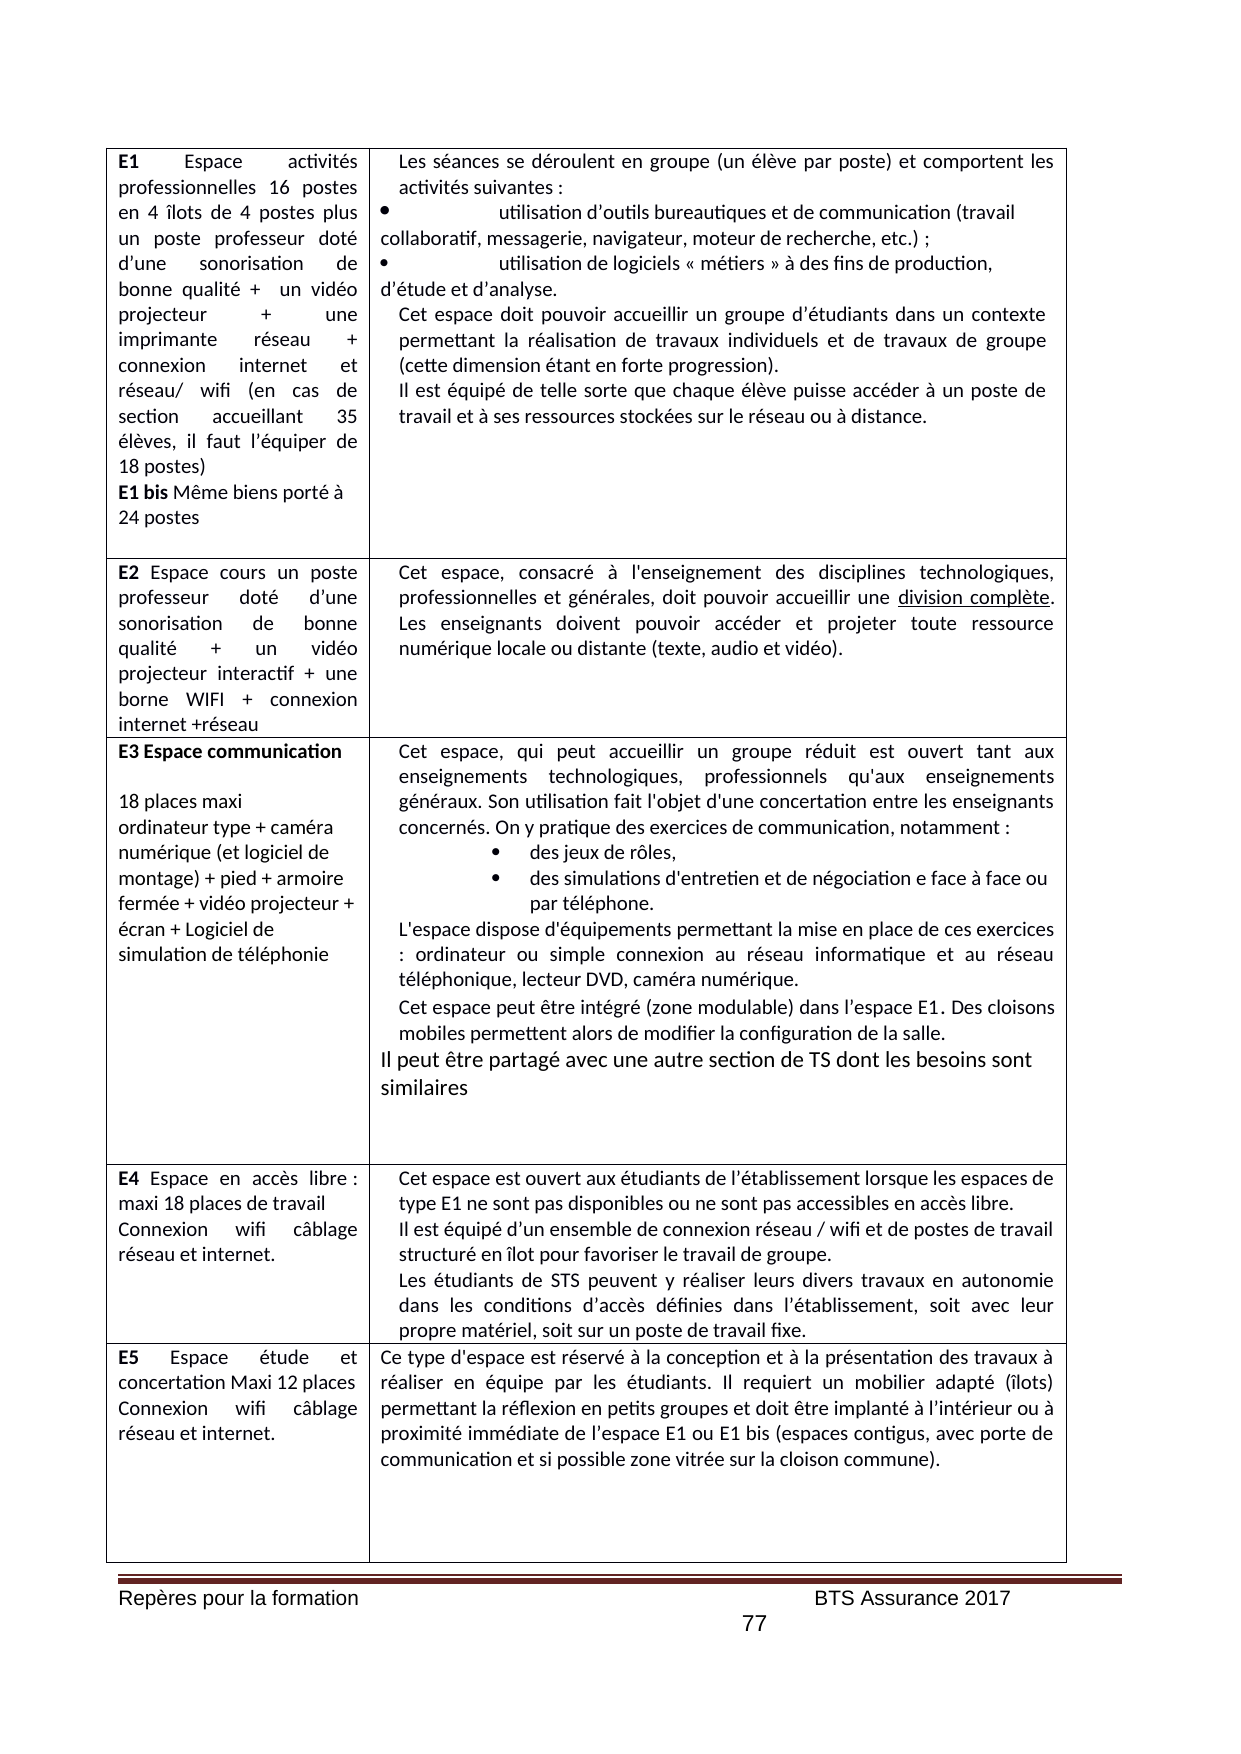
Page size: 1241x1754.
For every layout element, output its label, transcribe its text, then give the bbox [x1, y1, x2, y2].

table_cell Les séances se déroulent en groupe (un élève par poste) et comportent les activités suivantes : utilisation d’outils bureautiques et de communication (travail collaboratif, messagerie, navigateur, moteur de recherche, etc.) ; utilisation de logiciels « métiers » à des fins de production, d’étude et d’analyse. Cet espace doit pouvoir accueillir un groupe d’étudiants dans un contexte permettant la réalisation de travaux individuels et de travaux de groupe (cette dimension étant en forte progression). Il est équipé de telle sorte que chaque élève puisse accéder à un poste de travail et à ses ressources stockées sur le réseau ou à distance. [370, 149, 1066, 558]
table_cell Cet espace est ouvert aux étudiants de l’établissement lorsque les espaces de type E1 ne sont pas disponibles ou ne sont pas accessibles en accès libre. Il est équipé d’un ensemble de connexion réseau / wifi et de postes de travail structuré en îlot pour favoriser le travail de groupe. Les étudiants de STS peuvent y réaliser leurs divers travaux en autonomie dans les conditions d’accès définies dans l’établissement, soit avec leur propre matériel, soit sur un poste de travail fixe. [370, 1165, 1066, 1343]
table_cell E3 Espace communication 18 places maxi ordinateur type + caméra numérique (et logiciel de montage) + pied + armoire fermée + vidéo projecteur + écran + Logiciel de simulation de téléphonie [107, 738, 369, 1164]
table_cell E5 Espace étude et concertation Maxi 12 places Connexion wifi câblage réseau et internet. [107, 1344, 369, 1562]
table_cell Cet espace, qui peut accueillir un groupe réduit est ouvert tant aux enseignements technologiques, professionnels qu'aux enseignements généraux. Son utilisation fait l'objet d'une concertation entre les enseignants concernés. On y pratique des exercices de communication, notamment : des jeux de rôles, des simulations d'entretien et de négociation e face à face ou par téléphone. L'espace dispose d'équipements permettant la mise en place de ces exercices : ordinateur ou simple connexion au réseau informatique et au réseau téléphonique, lecteur DVD, caméra numérique. Cet espace peut être intégré (zone modulable) dans l’espace E1. Des cloisons mobiles permettent alors de modifier la configuration de la salle. Il peut être partagé avec une autre section de TS dont les besoins sont similaires [370, 738, 1066, 1164]
table_cell E2 Espace cours un poste professeur doté d’une sonorisation de bonne qualité + un vidéo projecteur interactif + une borne WIFI + connexion internet +réseau [107, 559, 369, 737]
table_cell Cet espace, consacré à l'enseignement des disciplines technologiques, professionnelles et générales, doit pouvoir accueillir une division complète. Les enseignants doivent pouvoir accéder et projeter toute ressource numérique locale ou distante (texte, audio et vidéo). [370, 559, 1066, 737]
table_cell E1 Espace activités professionnelles 16 postes en 4 îlots de 4 postes plus un poste professeur doté d’une sonorisation de bonne qualité + un vidéo projecteur + une imprimante réseau + connexion internet et réseau/ wifi (en cas de section accueillant 35 élèves, il faut l’équiper de 18 postes) E1 bis Même biens porté à 24 postes [107, 149, 369, 558]
table_cell E4 Espace en accès libre : maxi 18 places de travail Connexion wifi câblage réseau et internet. [107, 1165, 369, 1343]
table_cell Ce type d'espace est réservé à la conception et à la présentation des travaux à réaliser en équipe par les étudiants. Il requiert un mobilier adapté (îlots) permettant la réflexion en petits groupes et doit être implanté à l’intérieur ou à proximité immédiate de l’espace E1 ou E1 bis (espaces contigus, avec porte de communication et si possible zone vitrée sur la cloison commune). [370, 1344, 1066, 1562]
